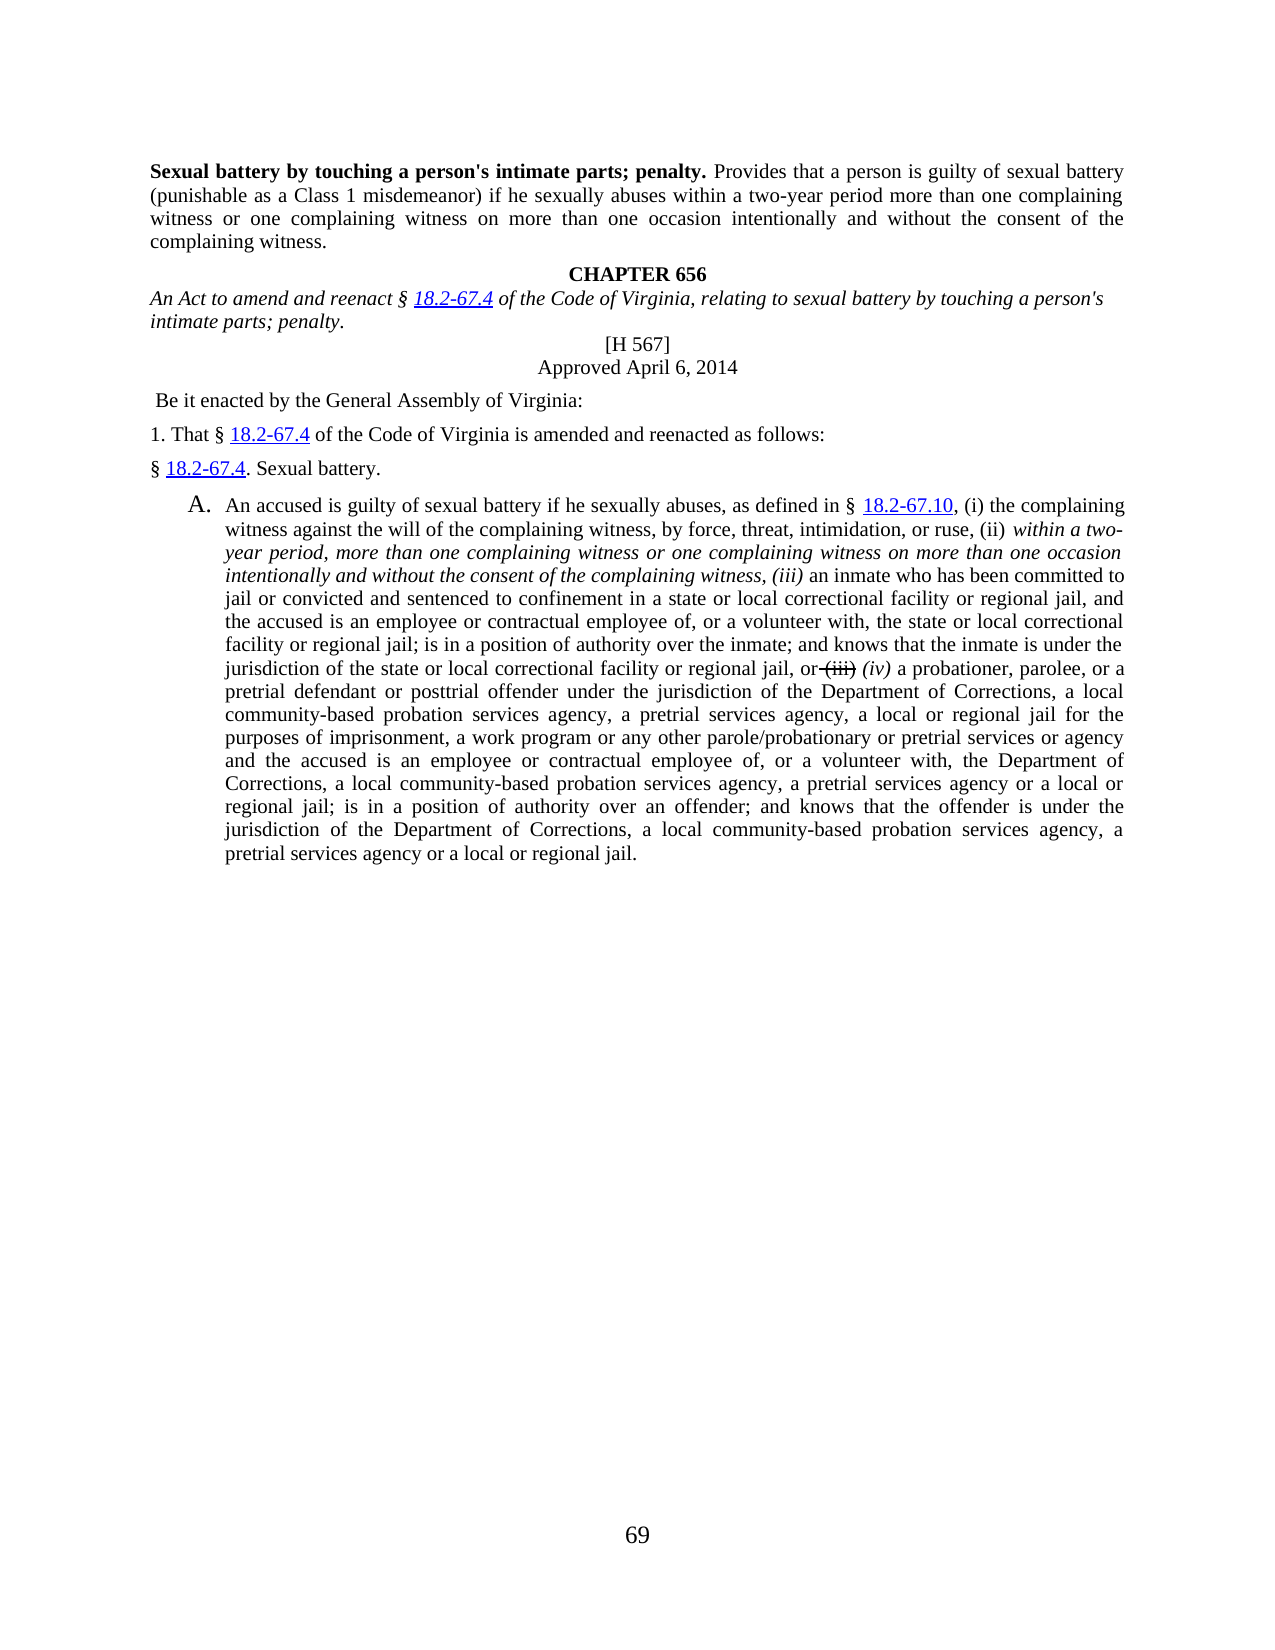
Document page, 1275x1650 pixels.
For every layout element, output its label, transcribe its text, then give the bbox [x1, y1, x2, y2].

text Sexual battery by touching a person's intimate parts; penalty. Provides that a person is guilty of sexual battery (punishable as a Class 1 misdemeanor) if he sexually abuses within a two-year period more than one complaining witness or one complaining witness on more than one occasion intentionally and without the consent of the complaining witness. [150, 160, 1125, 253]
text CHAPTER 656 [150, 263, 1125, 286]
text [H 567] [150, 333, 1125, 356]
text § 18.2-67.4. Sexual battery. [150, 456, 1125, 479]
text 1. That § 18.2-67.4 of the Code of Virginia is amended and reenacted as follows: [150, 423, 1125, 446]
text Approved April 6, 2014 [150, 356, 1125, 379]
text Be it enacted by the General Assembly of Virginia: [150, 389, 1125, 412]
text An Act to amend and reenact § 18.2-67.4 of the Code of Virginia, relating to sexual battery by touching a person's intimate parts; penalty. [150, 286, 1125, 333]
list An accused is guilty of sexual battery if he sexually abuses, as defined in § 18.2-67.10, (i) the complaining witness against the will of the complaining witness, by force, threat, intimidation, or ruse, (ii) within a two-year period, more than one complaining witness or one complaining witness on more than one occasion intentionally and without the consent of the complaining witness, (iii) an inmate who has been committed to jail or convicted and sentenced to confinement in a state or local correctional facility or regional jail, and the accused is an employee or contractual employee of, or a volunteer with, the state or local correctional facility or regional jail; is in a position of authority over the inmate; and knows that the inmate is under the jurisdiction of the state or local correctional facility or regional jail, or (iii) (iv) a probationer, parolee, or a pretrial defendant or posttrial offender under the jurisdiction of the Department of Corrections, a local community-based probation services agency, a pretrial services agency, a local or regional jail for the purposes of imprisonment, a work program or any other parole/probationary or pretrial services or agency and the accused is an employee or contractual employee of, or a volunteer with, the Department of Corrections, a local community-based probation services agency, a pretrial services agency or a local or regional jail; is in a position of authority over an offender; and knows that the offender is under the jurisdiction of the Department of Corrections, a local community-based probation services agency, a pretrial services agency or a local or regional jail. [187, 490, 1125, 864]
